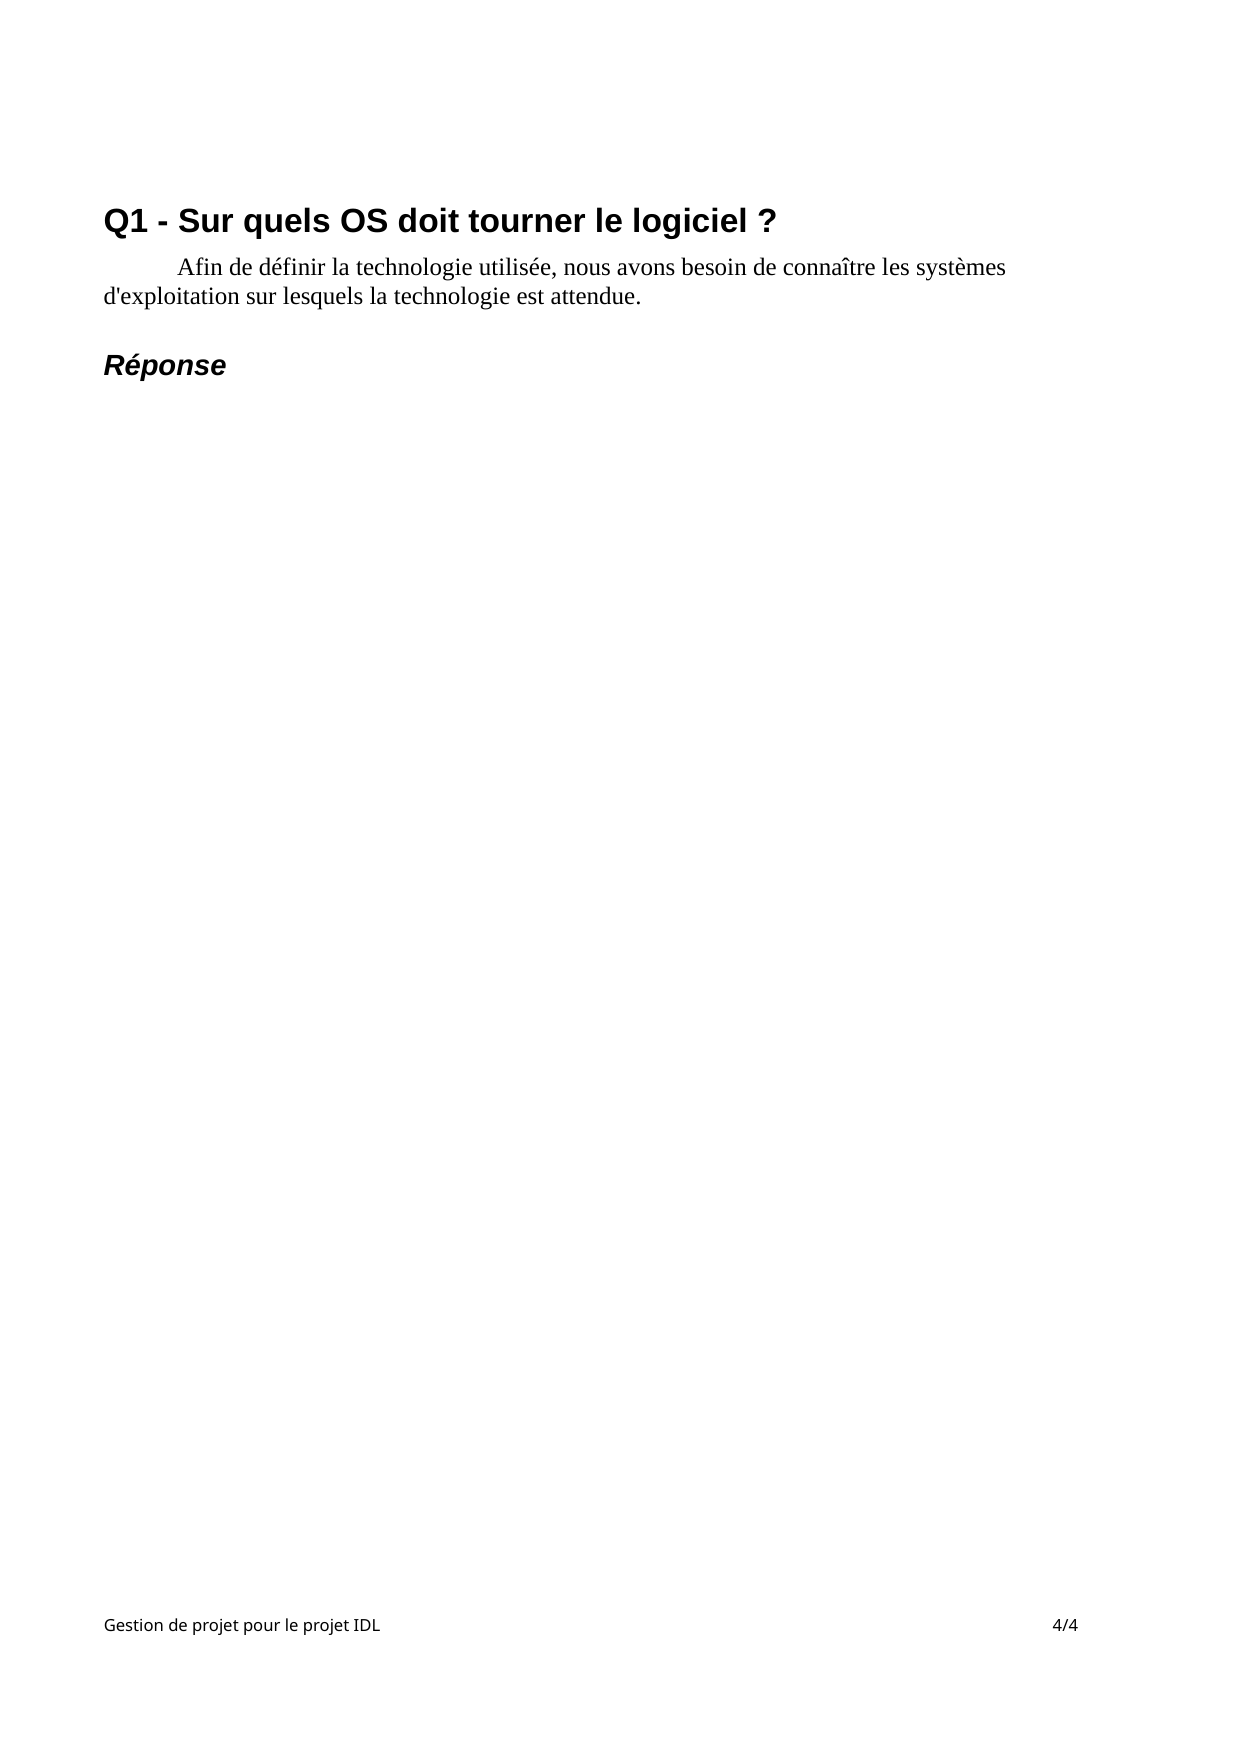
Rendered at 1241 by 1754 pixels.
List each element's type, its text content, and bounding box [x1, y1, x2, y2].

subtitle Réponse [103, 347, 1078, 381]
subtitle Q1 - Sur quels OS doit tourner le logiciel ? [103, 201, 1078, 240]
text Afin de définir la technologie utilisée, nous avons besoin de connaître les systèmes d'exploitation sur lesquels la technologie est attendue. [103, 252, 1078, 310]
